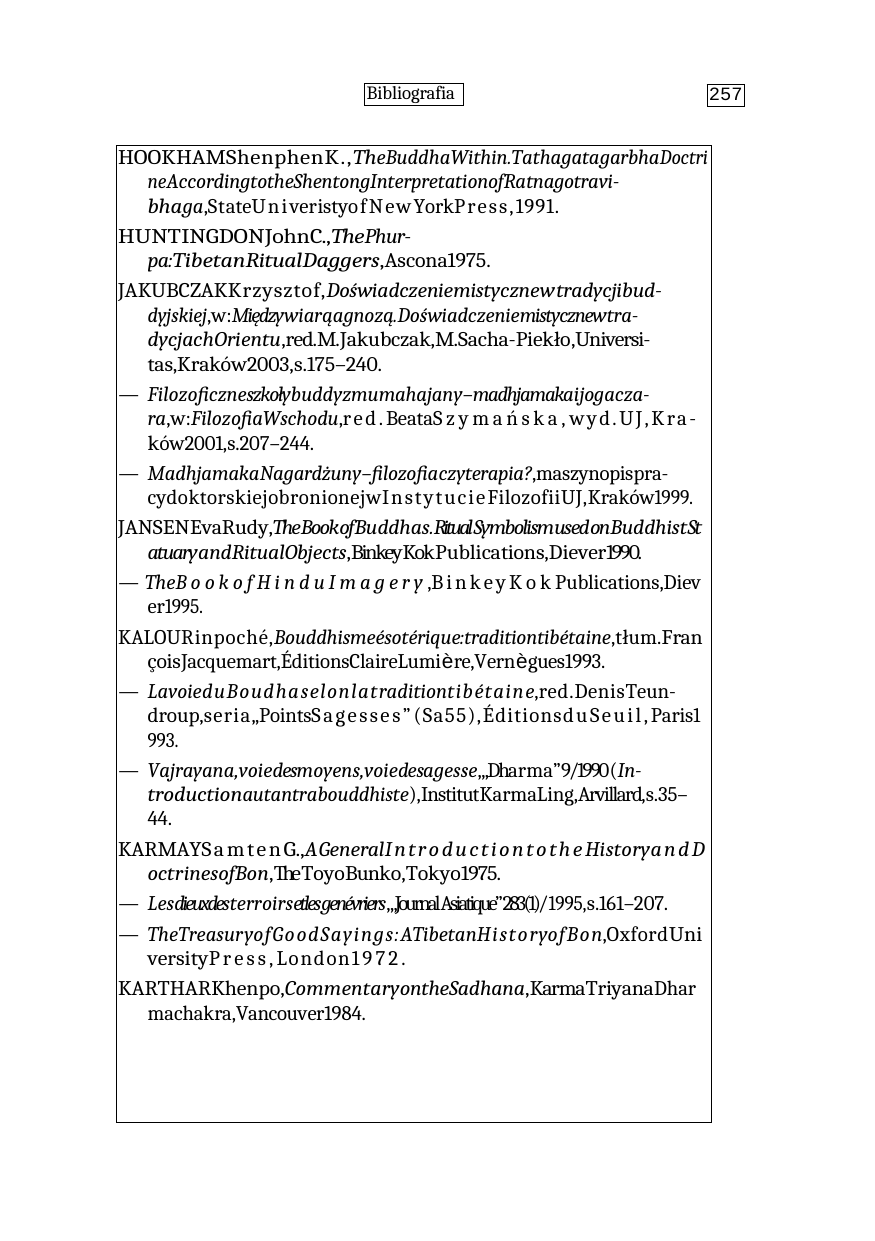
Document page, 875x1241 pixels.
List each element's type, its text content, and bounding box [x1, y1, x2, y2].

text HUNTINGDONJohnC.,ThePhur-pa:TibetanRitualDaggers,Ascona1975. [118, 224, 709, 273]
list LavoieduBoudhaselonlatraditiontibétaine,red.DenisTeun-droup,seria„PointsSagesses”(Sa55),ÉditionsduSeuil,Paris1993. [118, 679, 709, 752]
text KALOURinpoché,Bouddhismeésotérique:traditiontibétaine,tłum.FrançoisJacquemart,ÉditionsClaireLumière,Vernègues1993. [118, 625, 709, 675]
text KARTHARKhenpo,CommentaryontheSadhana,KarmaTriyanaDharmachakra,Vancouver1984. [118, 977, 709, 1025]
text JAKUBCZAKKrzysztof,Doświadczeniemistycznewtradycjibud-dyjskiej,w:Międzywiarąagnozą.Doświadczeniemistycznewtra-dycjachOrientu,red.M.Jakubczak,M.Sacha-Piekło,Universi-tas,Kraków2003,s.175–240. [118, 279, 709, 376]
list TheBookofHinduImagery,BinkeyKokPublications,Diever1995. [118, 571, 709, 619]
text KARMAYSamtenG.,AGeneralIntroductiontotheHistoryandDoctrinesofBon,TheToyoBunko,Tokyo1975. [118, 837, 709, 886]
list Vajrayana,voiedesmoyens,voiedesagesse,„Dharma”9/1990(In-troductionautantrabouddhiste),InstitutKarmaLing,Arvillard,s.35–44. [118, 758, 709, 831]
list Lesdieuxdesterroirsetlesgenévriers,„JournalAsiatique”283(1)/1995,s.161–207. [118, 892, 709, 916]
list Filozoficzneszkołybuddyzmumahajany–madhjamakaijogacza-ra,w:FilozofiaWschodu,red.BeataSzymańska,wyd.UJ,Kra-ków2001,s.207–244. [118, 382, 709, 455]
list MadhjamakaNagardżuny–filozofiaczyterapia?,maszynopispra-cydoktorskiejobronionejwInstytucieFilozofiiUJ,Kraków1999. [118, 462, 709, 510]
text HOOKHAMShenphenK.,TheBuddhaWithin.TathagatagarbhaDoctrineAccordingtotheShentongInterpretationofRatnagotravi-bhaga,StateUniveristyofNewYorkPress,1991. [118, 146, 709, 218]
text 257 [709, 85, 744, 106]
text Bibliografia [366, 84, 463, 104]
list TheTreasuryofGoodSayings:ATibetanHistoryofBon,OxfordUniversityPress,London1972. [118, 922, 709, 971]
text JANSENEvaRudy,TheBookofBuddhas.RitualSymbolismusedonBuddhistStatuaryandRitualObjects,BinkeyKokPublications,Diever1990. [118, 516, 709, 564]
